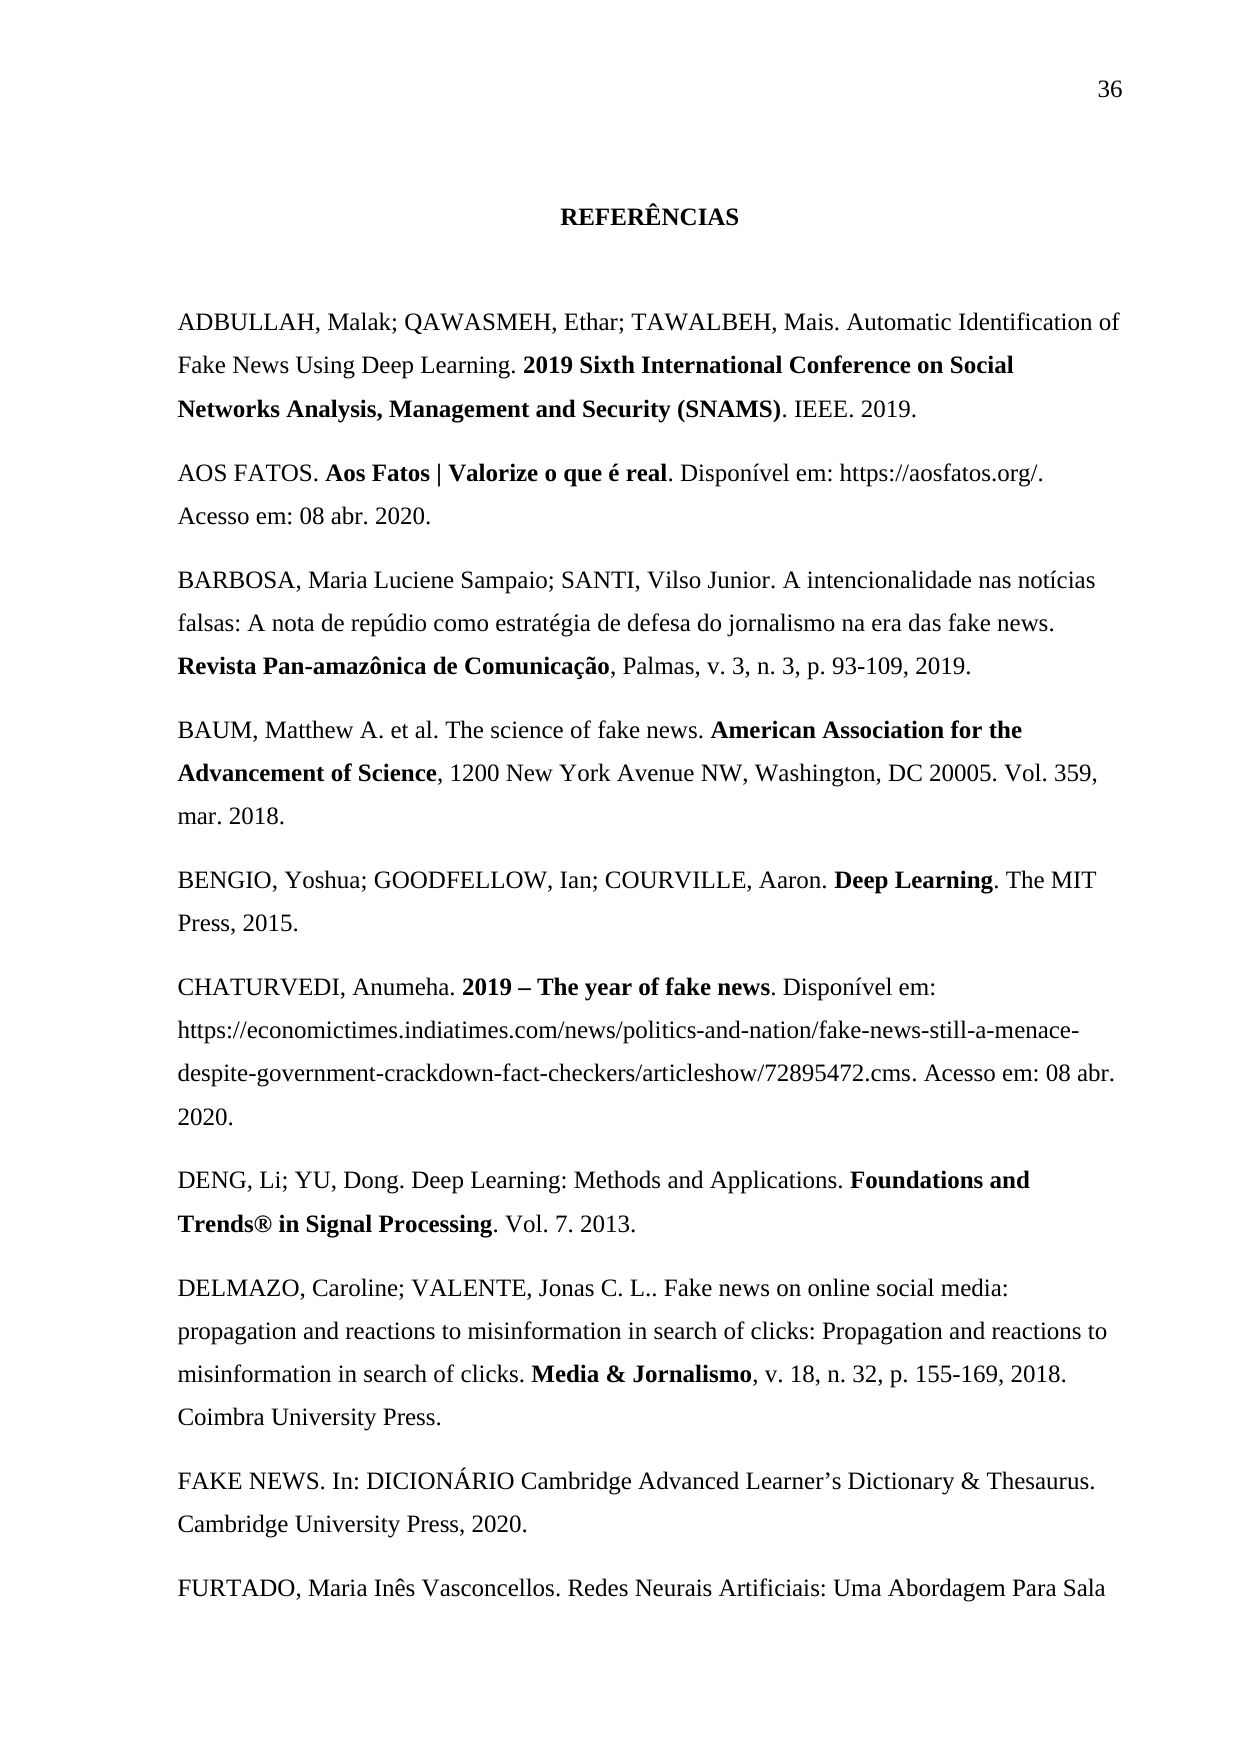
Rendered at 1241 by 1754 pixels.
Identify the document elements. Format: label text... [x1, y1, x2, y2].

text CHATURVEDI, Anumeha. 2019 – The year of fake news. Disponível em: https://economictimes.indiatimes.com/news/politics-and-nation/fake-news-still-a-menace-despite-government-crackdown-fact-checkers/articleshow/72895472.cms. Acesso em: 08 abr. 2020. [177, 972, 1122, 1130]
text DELMAZO, Caroline; VALENTE, Jonas C. L.. Fake news on online social media: propagation and reactions to misinformation in search of clicks: Propagation and reactions to misinformation in search of clicks. Media & Jornalismo, v. 18, n. 32, p. 155-169, 2018. Coimbra University Press. [177, 1273, 1122, 1431]
text FURTADO, Maria Inês Vasconcellos. Redes Neurais Artificiais: Uma Abordagem Para Sala [177, 1573, 1122, 1602]
subtitle REFERÊNCIAS [177, 202, 1122, 231]
text BAUM, Matthew A. et al. The science of fake news. American Association for the Advancement of Science, 1200 New York Avenue NW, Washington, DC 20005. Vol. 359, mar. 2018. [177, 715, 1122, 830]
text FAKE NEWS. In: DICIONÁRIO Cambridge Advanced Learner’s Dictionary & Thesaurus. Cambridge University Press, 2020. [177, 1466, 1122, 1538]
text DENG, Li; YU, Dong. Deep Learning: Methods and Applications. Foundations and Trends® in Signal Processing. Vol. 7. 2013. [177, 1166, 1122, 1237]
text ADBULLAH, Malak; QAWASMEH, Ethar; TAWALBEH, Mais. Automatic Identification of Fake News Using Deep Learning. 2019 Sixth International Conference on Social Networks Analysis, Management and Security (SNAMS). IEEE. 2019. [177, 307, 1122, 422]
text BARBOSA, Maria Luciene Sampaio; SANTI, Vilso Junior. A intencionalidade nas notícias falsas: A nota de repúdio como estratégia de defesa do jornalismo na era das fake news. Revista Pan-amazônica de Comunicação, Palmas, v. 3, n. 3, p. 93-109, 2019. [177, 565, 1122, 680]
text BENGIO, Yoshua; GOODFELLOW, Ian; COURVILLE, Aaron. Deep Learning. The MIT Press, 2015. [177, 865, 1122, 937]
text AOS FATOS. Aos Fatos | Valorize o que é real. Disponível em: https://aosfatos.org/. Acesso em: 08 abr. 2020. [177, 458, 1122, 529]
